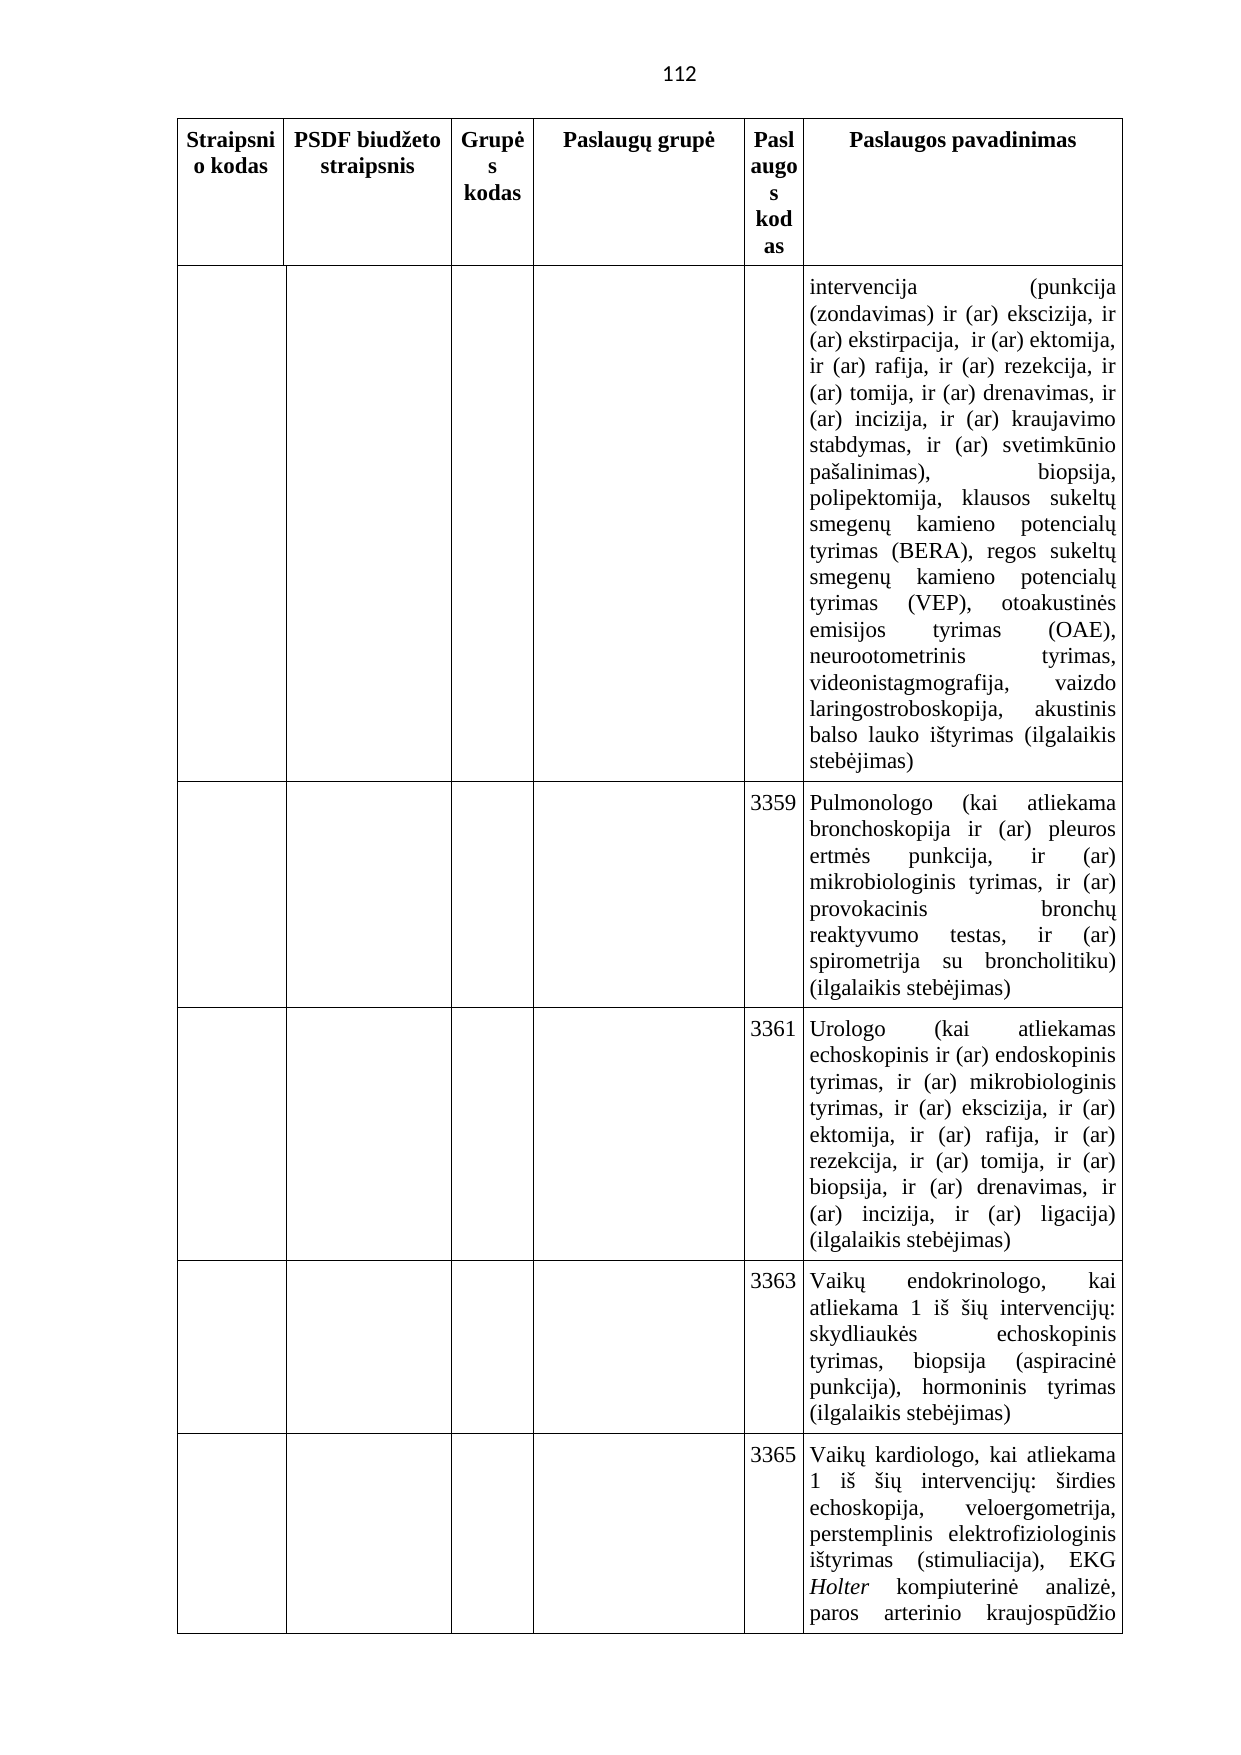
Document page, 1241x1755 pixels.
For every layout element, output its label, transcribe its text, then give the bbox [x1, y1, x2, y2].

table_cell 3363 [745, 1261, 803, 1433]
table_cell [534, 1261, 744, 1433]
table_cell [287, 1261, 451, 1433]
table_cell 3361 [745, 1008, 803, 1259]
table_cell [452, 1261, 533, 1433]
table_cell [178, 782, 286, 1007]
table_cell [452, 1008, 533, 1259]
table_cell [534, 782, 744, 1007]
table_cell [534, 1008, 744, 1259]
table_header Paslaugos kodas [745, 119, 803, 265]
table_cell 3365 [745, 1434, 803, 1632]
table_cell [452, 266, 533, 781]
table_cell [287, 266, 451, 781]
table_cell Pulmonologo (kai atliekama bronchoskopija ir (ar) pleuros ertmės punkcija, ir (ar) mikrobiologinis tyrimas, ir (ar) provokacinis bronchų reaktyvumo testas, ir (ar) spirometrija su broncholitiku) (ilgalaikis stebėjimas) [804, 782, 1122, 1007]
table_cell [452, 782, 533, 1007]
table_header Grupės kodas [452, 119, 533, 265]
table_cell [534, 266, 744, 781]
table_header Straipsnio kodas [178, 119, 283, 265]
table_cell [178, 266, 286, 781]
table_cell [452, 1434, 533, 1632]
table_cell Urologo (kai atliekamas echoskopinis ir (ar) endoskopinis tyrimas, ir (ar) mikrobiologinis tyrimas, ir (ar) ekscizija, ir (ar) ektomija, ir (ar) rafija, ir (ar) rezekcija, ir (ar) tomija, ir (ar) biopsija, ir (ar) drenavimas, ir (ar) incizija, ir (ar) ligacija) (ilgalaikis stebėjimas) [804, 1008, 1122, 1259]
table_header Paslaugų grupė [534, 119, 744, 265]
table_cell 3359 [745, 782, 803, 1007]
table_cell [287, 1434, 451, 1632]
table_cell Vaikų kardiologo, kai atliekama 1 iš šių intervencijų: širdies echoskopija, veloergometrija, perstemplinis elektrofiziologinis ištyrimas (stimuliacija), EKG Holter kompiuterinė analizė, paros arterinio kraujospūdžio [804, 1434, 1122, 1632]
table_cell [287, 782, 451, 1007]
table_header PSDF biudžeto straipsnis [284, 119, 451, 265]
table_cell [178, 1434, 286, 1632]
table_cell [178, 1261, 286, 1433]
table_header Paslaugos pavadinimas [804, 119, 1122, 265]
table_cell [287, 1008, 451, 1259]
table_cell Vaikų endokrinologo, kai atliekama 1 iš šių intervencijų: skydliaukės echoskopinis tyrimas, biopsija (aspiracinė punkcija), hormoninis tyrimas (ilgalaikis stebėjimas) [804, 1261, 1122, 1433]
table_cell [745, 266, 803, 781]
table_cell [178, 1008, 286, 1259]
table_cell intervencija (punkcija (zondavimas) ir (ar) ekscizija, ir (ar) ekstirpacija, ir (ar) ektomija, ir (ar) rafija, ir (ar) rezekcija, ir (ar) tomija, ir (ar) drenavimas, ir (ar) incizija, ir (ar) kraujavimo stabdymas, ir (ar) svetimkūnio pašalinimas), biopsija, polipektomija, klausos sukeltų smegenų kamieno potencialų tyrimas (BERA), regos sukeltų smegenų kamieno potencialų tyrimas (VEP), otoakustinės emisijos tyrimas (OAE), neurootometrinis tyrimas, videonistagmografija, vaizdo laringostroboskopija, akustinis balso lauko ištyrimas (ilgalaikis stebėjimas) [804, 266, 1122, 781]
table_cell [534, 1434, 744, 1632]
